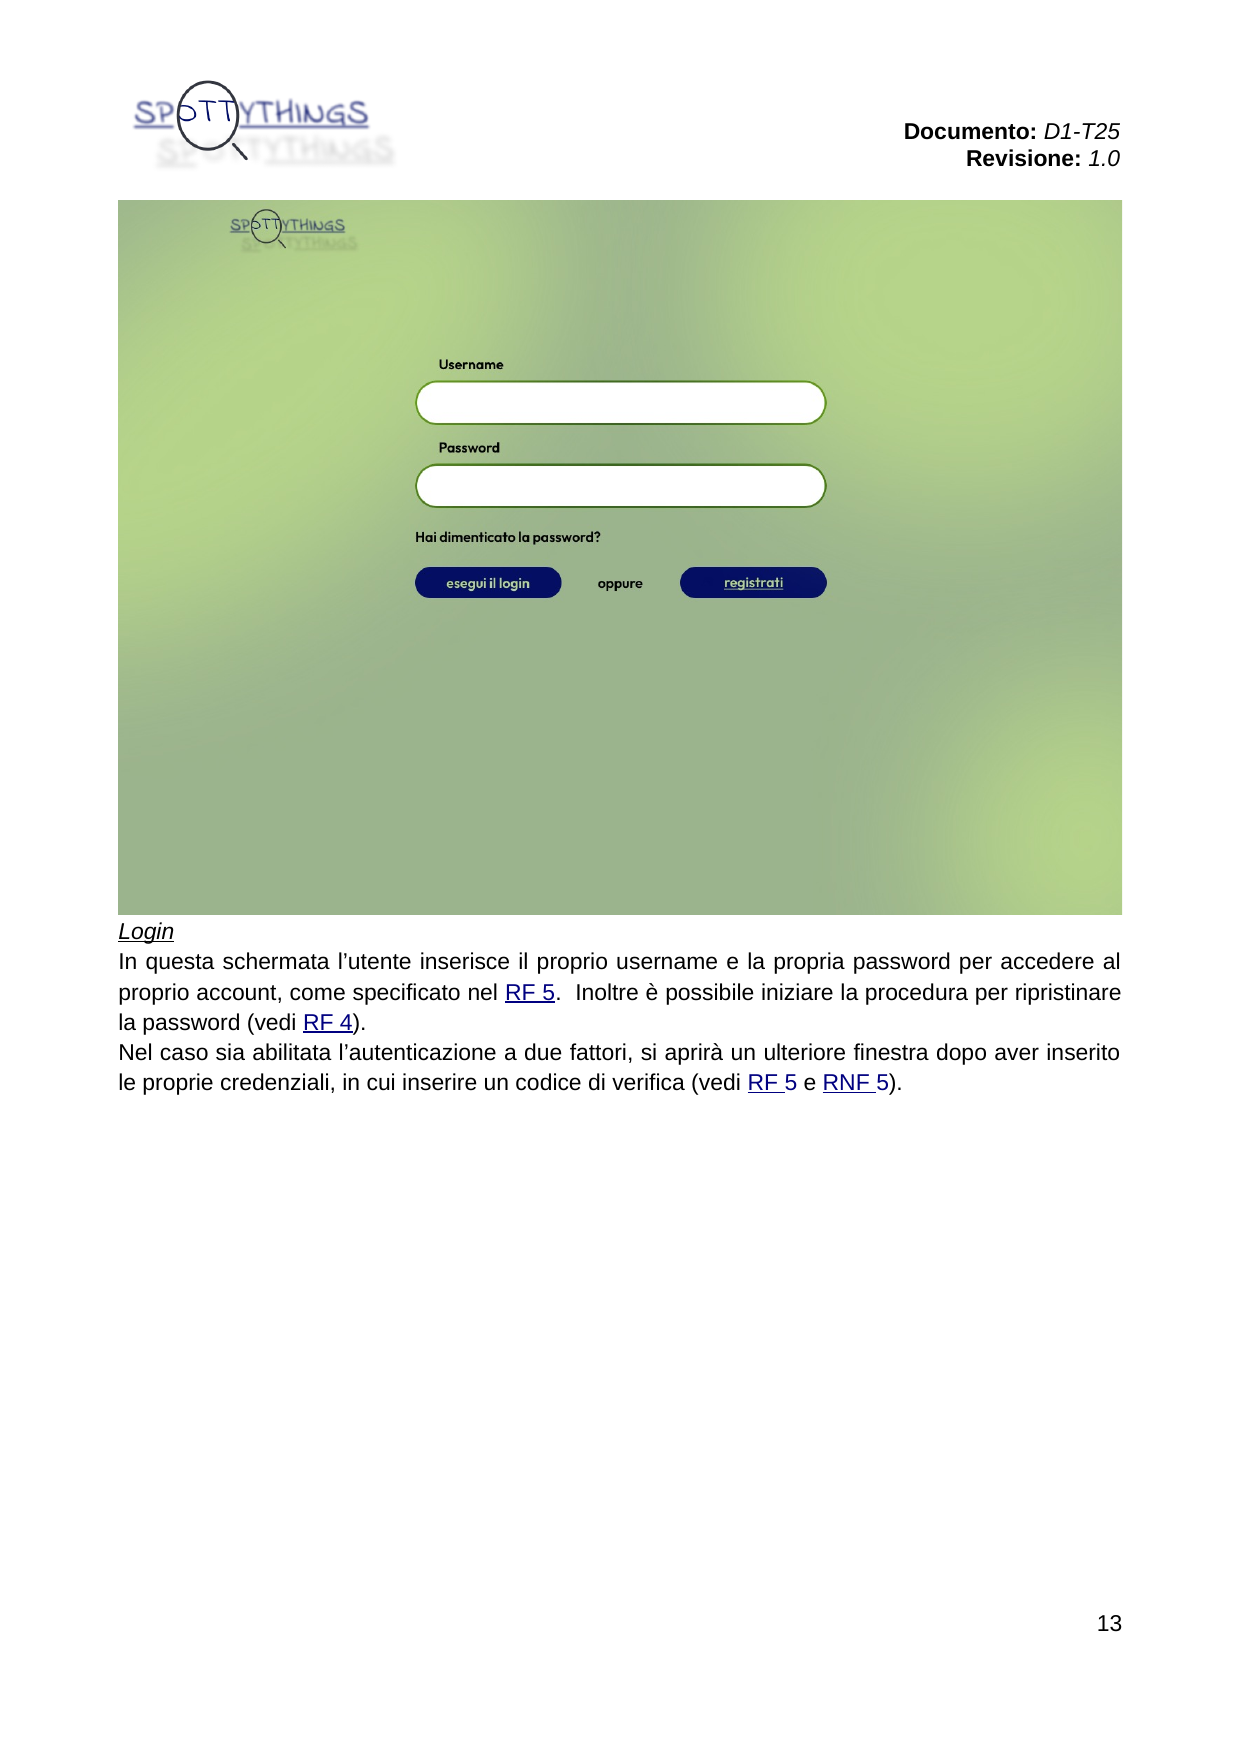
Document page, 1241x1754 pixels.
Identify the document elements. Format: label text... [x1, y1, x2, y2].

picture [118, 200, 1123, 915]
text In questa schermata l’utente inserisce il proprio username e la propria password per accedere al proprio account, come specificato nel RF 5. Inoltre è possibile iniziare la procedura per ripristinare la password (vedi RF 4). [118, 948, 1122, 1035]
text Nel caso sia abilitata l’autenticazione a due fattori, si aprirà un ulteriore finestra dopo aver inserito le proprie credenziali, in cui inserire un codice di verifica (vedi RF 5 e RNF 5). [118, 1039, 1122, 1095]
picture [123, 73, 399, 187]
text Login [118, 915, 1122, 944]
